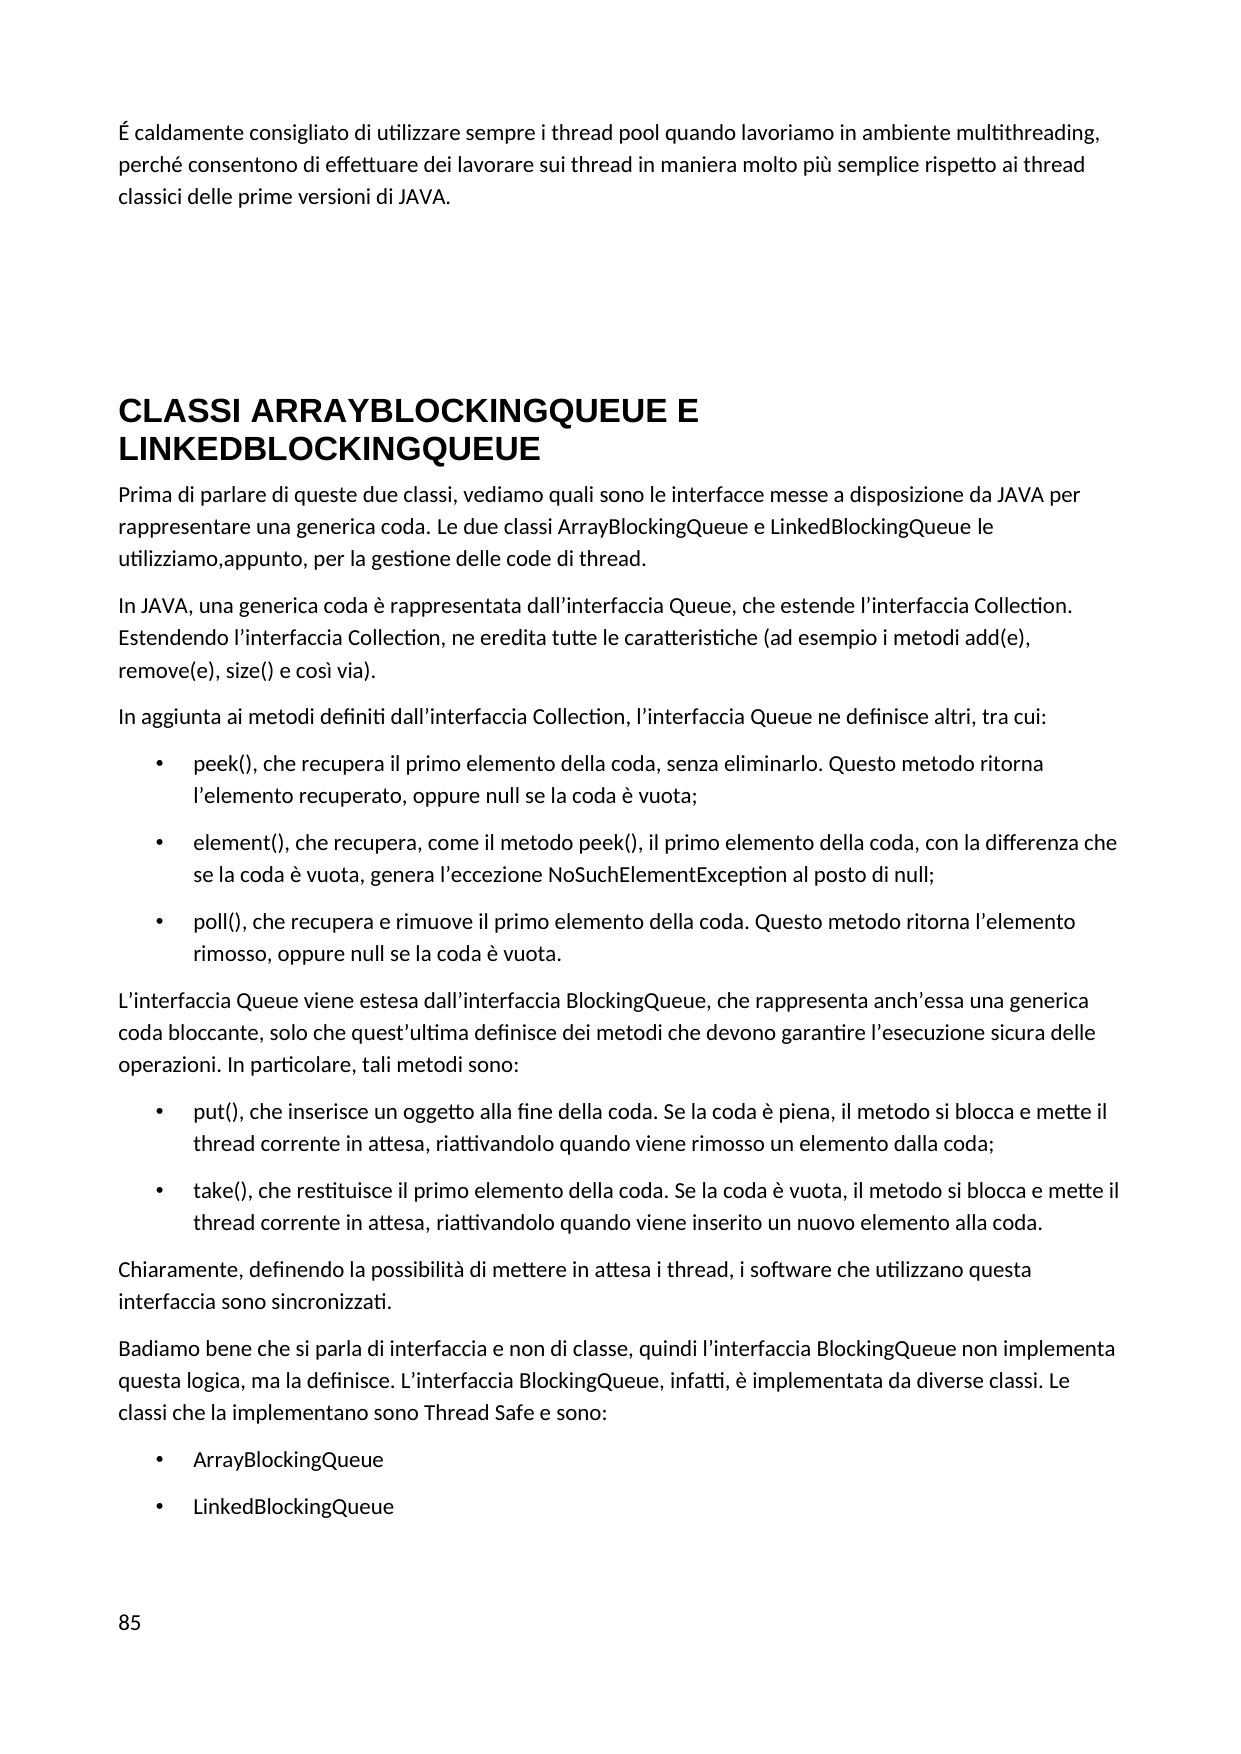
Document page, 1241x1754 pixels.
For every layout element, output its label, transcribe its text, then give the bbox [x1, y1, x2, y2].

subtitle CLASSI ARRAYBLOCKINGQUEUE E LINKEDBLOCKINGQUEUE [118, 390, 1122, 468]
text Prima di parlare di queste due classi, vediamo quali sono le interfacce messe a disposizione da JAVA per rappresentare una generica coda. Le due classi ArrayBlockingQueue e LinkedBlockingQueue le utilizziamo,appunto, per la gestione delle code di thread. [118, 480, 1122, 573]
list LinkedBlockingQueue [156, 1492, 1122, 1520]
text Badiamo bene che si parla di interfaccia e non di classe, quindi l’interfaccia BlockingQueue non implementa questa logica, ma la definisce. L’interfaccia BlockingQueue, infatti, è implementata da diverse classi. Le classi che la implementano sono Thread Safe e sono: [118, 1334, 1122, 1427]
list put(), che inserisce un oggetto alla fine della coda. Se la coda è piena, il metodo si blocca e mette il thread corrente in attesa, riattivandolo quando viene rimosso un elemento dalla coda; [156, 1097, 1122, 1157]
text L’interfaccia Queue viene estesa dall’interfaccia BlockingQueue, che rappresenta anch’essa una generica coda bloccante, solo che quest’ultima definisce dei metodi che devono garantire l’esecuzione sicura delle operazioni. In particolare, tali metodi sono: [118, 986, 1122, 1078]
list poll(), che recupera e rimuove il primo elemento della coda. Questo metodo ritorna l’elemento rimosso, oppure null se la coda è vuota. [156, 907, 1122, 967]
text In aggiunta ai metodi definiti dall’interfaccia Collection, l’interfaccia Queue ne definisce altri, tra cui: [118, 702, 1122, 731]
text In JAVA, una generica coda è rappresentata dall’interfaccia Queue, che estende l’interfaccia Collection. Estendendo l’interfaccia Collection, ne eredita tutte le caratteristiche (ad esempio i metodi add(e), remove(e), size() e così via). [118, 591, 1122, 684]
list peek(), che recupera il primo elemento della coda, senza eliminarlo. Questo metodo ritorna l’elemento recuperato, oppure null se la coda è vuota; [156, 749, 1122, 809]
text É caldamente consigliato di utilizzare sempre i thread pool quando lavoriamo in ambiente multithreading, perché consentono di effettuare dei lavorare sui thread in maniera molto più semplice rispetto ai thread classici delle prime versioni di JAVA. [118, 118, 1122, 211]
list element(), che recupera, come il metodo peek(), il primo elemento della coda, con la differenza che se la coda è vuota, genera l’eccezione NoSuchElementException al posto di null; [156, 828, 1122, 888]
text Chiaramente, definendo la possibilità di mettere in attesa i thread, i software che utilizzano questa interfaccia sono sincronizzati. [118, 1255, 1122, 1315]
list ArrayBlockingQueue [156, 1445, 1122, 1473]
list take(), che restituisce il primo elemento della coda. Se la coda è vuota, il metodo si blocca e mette il thread corrente in attesa, riattivandolo quando viene inserito un nuovo elemento alla coda. [156, 1176, 1122, 1236]
